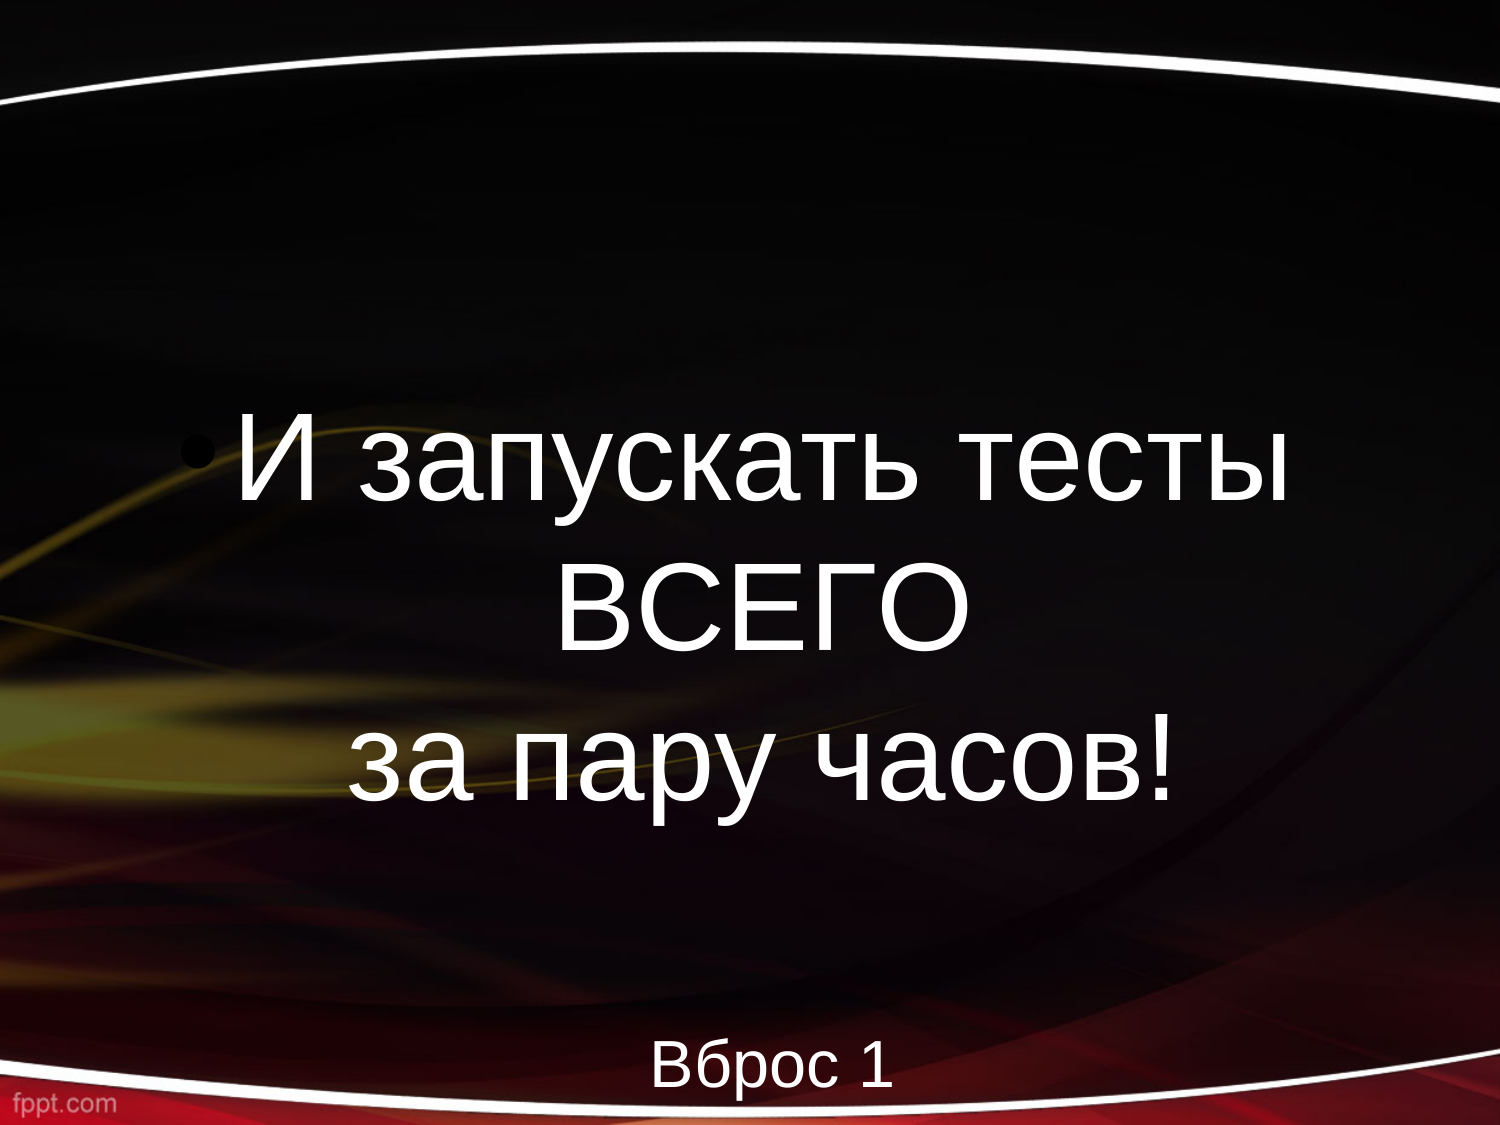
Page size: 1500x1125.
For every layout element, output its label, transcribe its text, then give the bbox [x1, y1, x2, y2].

title Вброс 1 [450, 967, 1096, 1125]
picture [0, 0, 1500, 1125]
list И запускать тесты ВСЕГО за пару часов! [162, 345, 1308, 856]
